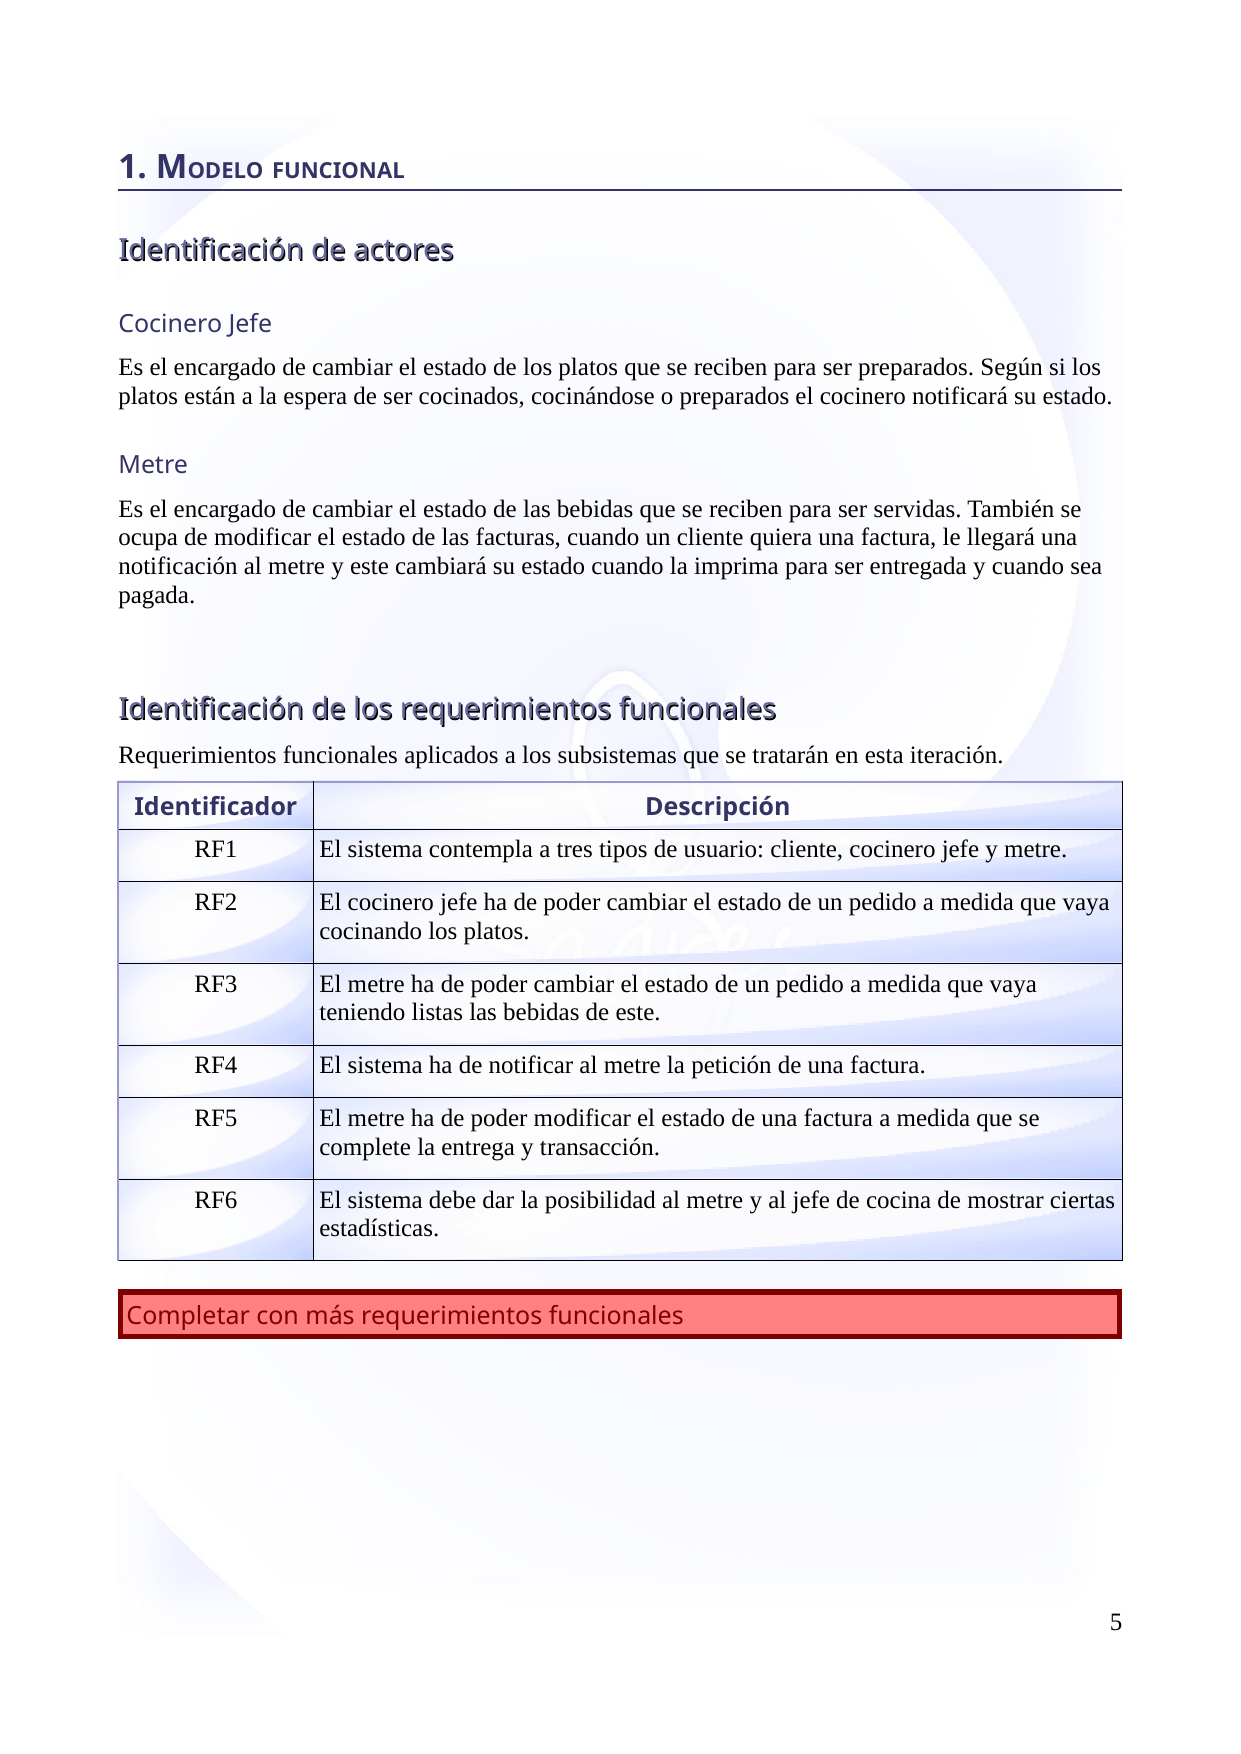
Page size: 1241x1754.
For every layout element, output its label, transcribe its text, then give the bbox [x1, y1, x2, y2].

subtitle 1. Modelo funcional [118, 143, 1122, 189]
table_cell RF4 [119, 1046, 313, 1097]
table_header Descripción [314, 783, 1122, 828]
text Es el encargado de cambiar el estado de las bebidas que se reciben para ser servidas. También se ocupa de modificar el estado de las facturas, cuando un cliente quiera una factura, le llegará una notificación al metre y este cambiará su estado cuando la imprima para ser entregada y cuando sea pagada. [118, 494, 1122, 609]
picture [118, 410, 1122, 447]
table_cell RF2 [119, 882, 313, 963]
table_cell RF3 [119, 964, 313, 1044]
picture [118, 727, 1122, 740]
table_cell El metre ha de poder cambiar el estado de un pedido a medida que vaya teniendo listas las bebidas de este. [314, 964, 1122, 1044]
picture [118, 191, 1122, 228]
picture [118, 340, 1122, 352]
table_header Identificador [119, 783, 313, 828]
picture [118, 268, 1122, 306]
table_cell El metre ha de poder modificar el estado de una factura a medida que se complete la entrega y transacción. [314, 1098, 1122, 1179]
table_cell El sistema debe dar la posibilidad al metre y al jefe de cocina de mostrar ciertas estadísticas. [314, 1180, 1122, 1260]
table_cell El cocinero jefe ha de poder cambiar el estado de un pedido a medida que vaya cocinando los platos. [314, 882, 1122, 963]
picture [118, 1339, 1122, 1636]
picture [118, 481, 1122, 494]
subtitle Identificación de los requerimientos funcionales [118, 687, 1122, 727]
picture [118, 1261, 1122, 1289]
text Es el encargado de cambiar el estado de los platos que se reciben para ser preparados. Según si los platos están a la espera de ser cocinados, cocinándose o preparados el cocinero notificará su estado. [118, 352, 1122, 410]
table_cell El sistema contempla a tres tipos de usuario: cliente, cocinero jefe y metre. [314, 830, 1122, 881]
table_cell El sistema ha de notificar al metre la petición de una factura. [314, 1046, 1122, 1097]
picture [118, 118, 1122, 143]
subtitle Cocinero Jefe [118, 306, 1122, 340]
text Requerimientos funcionales aplicados a los subsistemas que se tratarán en esta iteración. [118, 740, 1122, 768]
text Completar con más requerimientos funcionales [123, 1295, 1117, 1334]
picture [118, 609, 1122, 687]
subtitle Metre [118, 447, 1122, 481]
table_cell RF5 [119, 1098, 313, 1179]
table_cell RF6 [119, 1180, 313, 1260]
subtitle Identificación de actores [118, 228, 1122, 268]
table_cell RF1 [119, 830, 313, 881]
picture [118, 768, 1122, 781]
